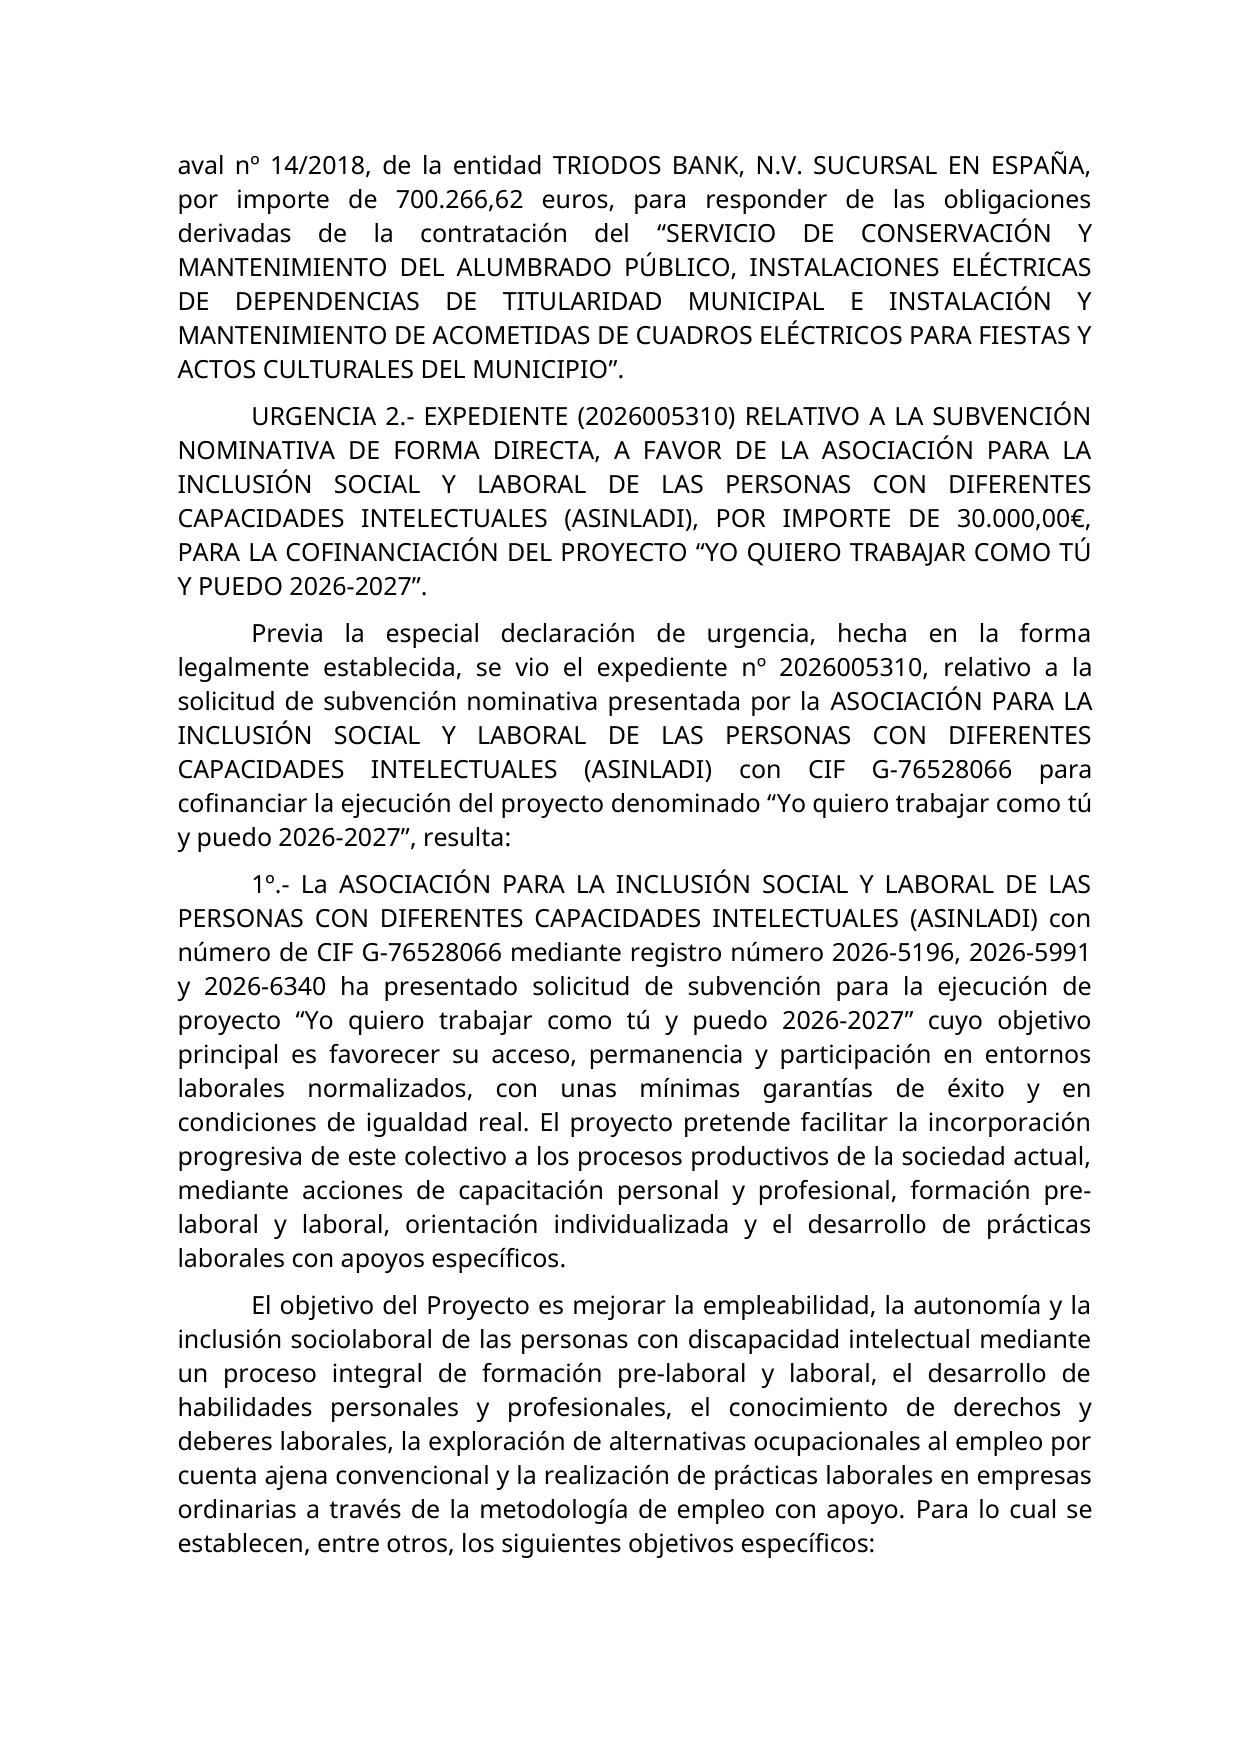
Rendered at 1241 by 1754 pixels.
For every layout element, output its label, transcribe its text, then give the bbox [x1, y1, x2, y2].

text 1º.- La ASOCIACIÓN PARA LA INCLUSIÓN SOCIAL Y LABORAL DE LAS PERSONAS CON DIFERENTES CAPACIDADES INTELECTUALES (ASINLADI) con número de CIF G-76528066 mediante registro número 2026-5196, 2026-5991 y 2026-6340 ha presentado solicitud de subvención para la ejecución de proyecto “Yo quiero trabajar como tú y puedo 2026-2027” cuyo objetivo principal es favorecer su acceso, permanencia y participación en entornos laborales normalizados, con unas mínimas garantías de éxito y en condiciones de igualdad real. El proyecto pretende facilitar la incorporación progresiva de este colectivo a los procesos productivos de la sociedad actual, mediante acciones de capacitación personal y profesional, formación pre-laboral y laboral, orientación individualizada y el desarrollo de prácticas laborales con apoyos específicos. [177, 866, 1093, 1275]
text URGENCIA 2.- EXPEDIENTE (2026005310) RELATIVO A LA SUBVENCIÓN NOMINATIVA DE FORMA DIRECTA, A FAVOR DE LA ASOCIACIÓN PARA LA INCLUSIÓN SOCIAL Y LABORAL DE LAS PERSONAS CON DIFERENTES CAPACIDADES INTELECTUALES (ASINLADI), POR IMPORTE DE 30.000,00€, PARA LA COFINANCIACIÓN DEL PROYECTO “YO QUIERO TRABAJAR COMO TÚ Y PUEDO 2026-2027”. [177, 398, 1093, 603]
text Previa la especial declaración de urgencia, hecha en la forma legalmente establecida, se vio el expediente nº 2026005310, relativo a la solicitud de subvención nominativa presentada por la ASOCIACIÓN PARA LA INCLUSIÓN SOCIAL Y LABORAL DE LAS PERSONAS CON DIFERENTES CAPACIDADES INTELECTUALES (ASINLADI) con CIF G-76528066 para cofinanciar la ejecución del proyecto denominado “Yo quiero trabajar como tú y puedo 2026-2027”, resulta: [177, 615, 1093, 854]
text El objetivo del Proyecto es mejorar la empleabilidad, la autonomía y la inclusión sociolaboral de las personas con discapacidad intelectual mediante un proceso integral de formación pre-laboral y laboral, el desarrollo de habilidades personales y profesionales, el conocimiento de derechos y deberes laborales, la exploración de alternativas ocupacionales al empleo por cuenta ajena convencional y la realización de prácticas laborales en empresas ordinarias a través de la metodología de empleo con apoyo. Para lo cual se establecen, entre otros, los siguientes objetivos específicos: [177, 1288, 1093, 1560]
text aval nº 14/2018, de la entidad TRIODOS BANK, N.V. SUCURSAL EN ESPAÑA, por importe de 700.266,62 euros, para responder de las obligaciones derivadas de la contratación del “SERVICIO DE CONSERVACIÓN Y MANTENIMIENTO DEL ALUMBRADO PÚBLICO, INSTALACIONES ELÉCTRICAS DE DEPENDENCIAS DE TITULARIDAD MUNICIPAL E INSTALACIÓN Y MANTENIMIENTO DE ACOMETIDAS DE CUADROS ELÉCTRICOS PARA FIESTAS Y ACTOS CULTURALES DEL MUNICIPIO”. [177, 148, 1093, 386]
